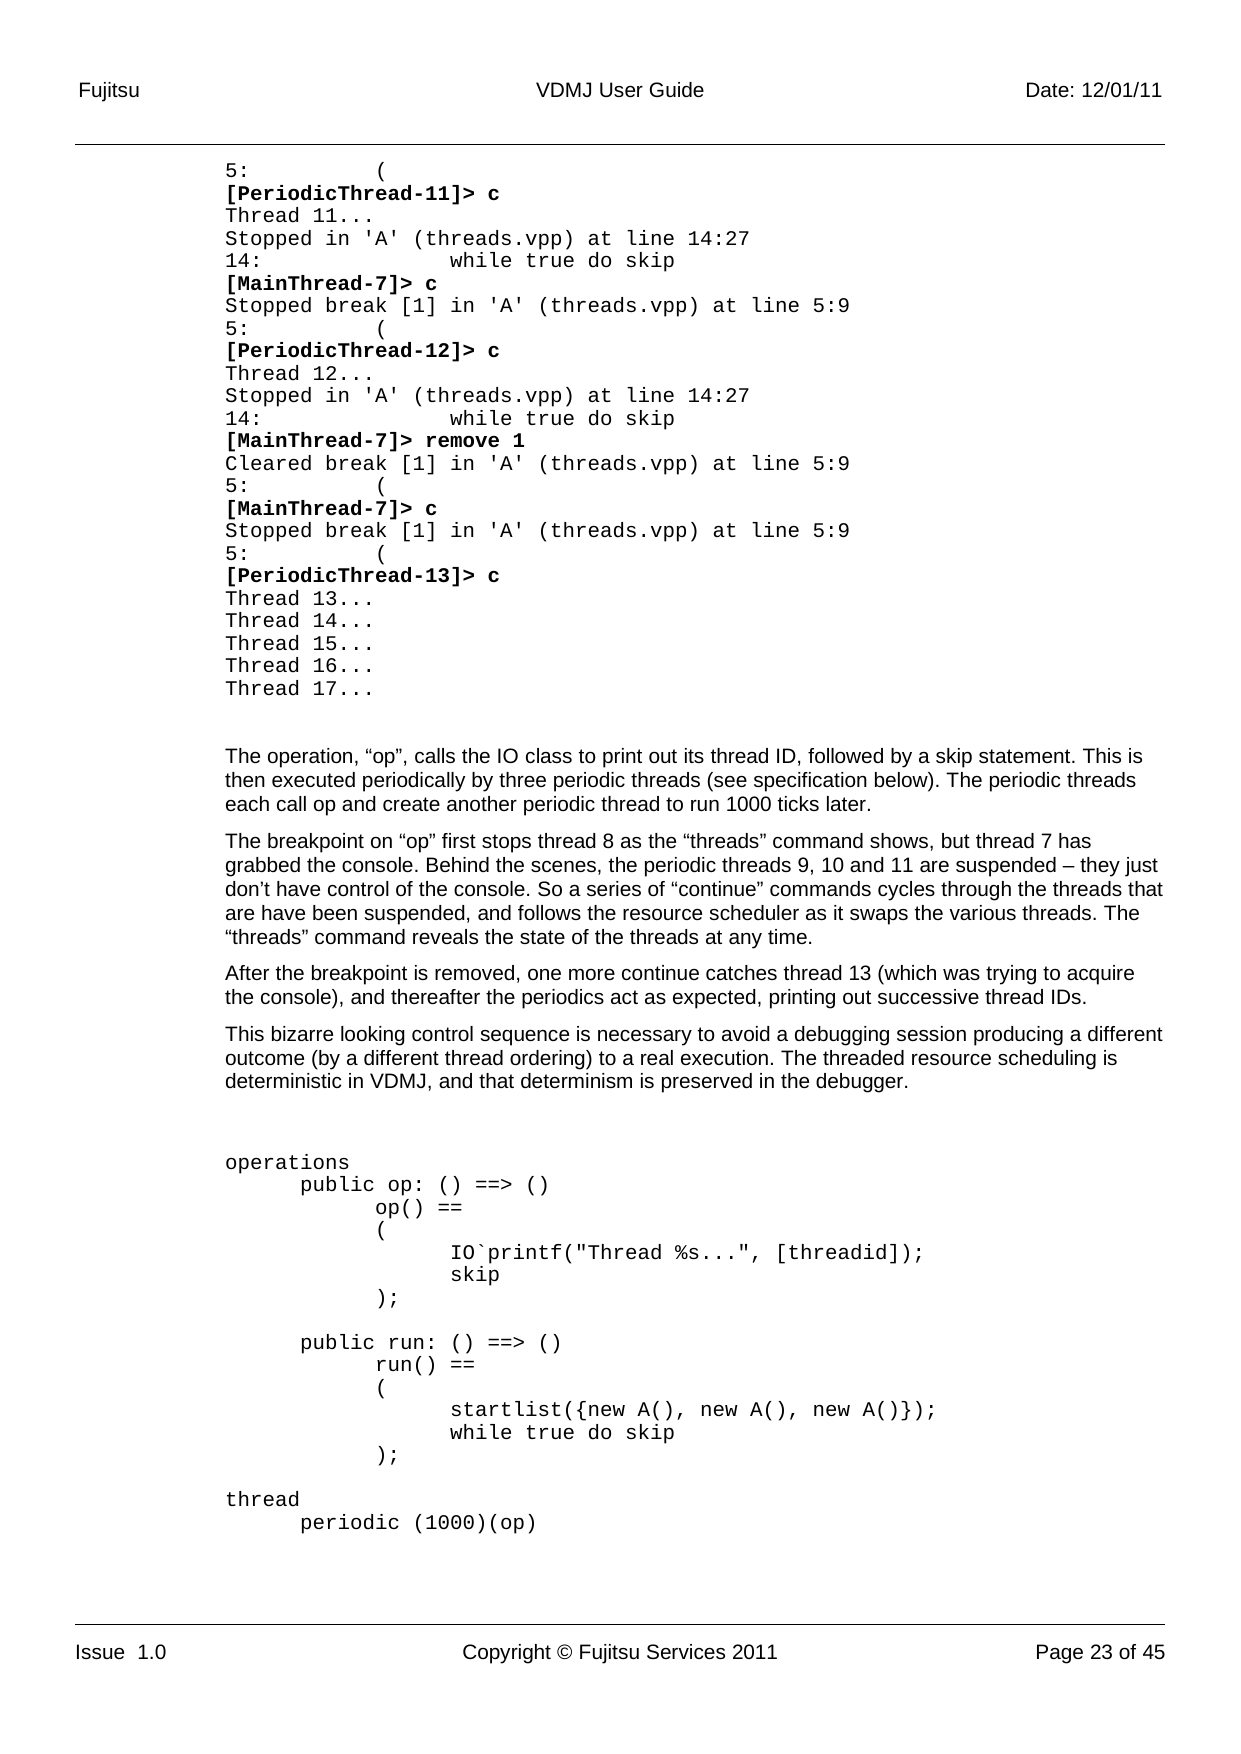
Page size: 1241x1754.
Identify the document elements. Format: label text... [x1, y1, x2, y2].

text [PeriodicThread-13]> c [225, 565, 1165, 587]
text thread [225, 1489, 1165, 1511]
text Cleared break [1] in 'A' (threads.vpp) at line 5:9 [225, 452, 1165, 475]
text After the breakpoint is removed, one more continue catches thread 13 (which was trying to acquire the console), and thereafter the periodics act as expected, printing out successive thread IDs. [225, 961, 1165, 1009]
text 5: ( [225, 475, 1165, 497]
text [MainThread-7]> c [225, 272, 1165, 295]
text 5: ( [225, 317, 1165, 340]
text Thread 15... [225, 632, 1165, 655]
text skip [225, 1264, 1165, 1286]
text public op: () ==> () [225, 1174, 1165, 1196]
text ( [225, 1376, 1165, 1399]
text Stopped in 'A' (threads.vpp) at line 14:27 [225, 385, 1165, 407]
text The breakpoint on “op” first stops thread 8 as the “threads” command shows, but thread 7 has grabbed the console. Behind the scenes, the periodic threads 9, 10 and 11 are suspended – they just don’t have control of the console. So a series of “continue” commands cycles through the threads that are have been suspended, and follows the resource scheduler as it swaps the various threads. The “threads” command reveals the state of the threads at any time. [225, 829, 1165, 949]
text Thread 17... [225, 677, 1165, 700]
text IO`printf("Thread %s...", [threadid]); [225, 1241, 1165, 1264]
text run() == [225, 1354, 1165, 1376]
text Stopped break [1] in 'A' (threads.vpp) at line 5:9 [225, 520, 1165, 542]
text Stopped in 'A' (threads.vpp) at line 14:27 [225, 227, 1165, 250]
text startlist({new A(), new A(), new A()}); [225, 1399, 1165, 1421]
text op() == [225, 1196, 1165, 1219]
text 5: ( [225, 542, 1165, 565]
text [PeriodicThread-11]> c [225, 182, 1165, 205]
text Thread 16... [225, 655, 1165, 677]
text operations [225, 1151, 1165, 1174]
text Thread 11... [225, 205, 1165, 227]
text periodic (1000)(op) [225, 1511, 1165, 1534]
text The operation, “op”, calls the IO class to print out its thread ID, followed by a skip statement. This is then executed periodically by three periodic threads (see specification below). The periodic threads each call op and create another periodic thread to run 1000 ticks later. [225, 745, 1165, 817]
text Thread 14... [225, 610, 1165, 632]
text Thread 13... [225, 587, 1165, 610]
text while true do skip [225, 1421, 1165, 1444]
text Thread 12... [225, 362, 1165, 385]
text ( [225, 1219, 1165, 1241]
text [PeriodicThread-12]> c [225, 340, 1165, 362]
text ); [225, 1286, 1165, 1309]
text Stopped break [1] in 'A' (threads.vpp) at line 5:9 [225, 295, 1165, 317]
text [MainThread-7]> c [225, 497, 1165, 520]
text [MainThread-7]> remove 1 [225, 430, 1165, 452]
text This bizarre looking control sequence is necessary to avoid a debugging session producing a different outcome (by a different thread ordering) to a real execution. The threaded resource scheduling is deterministic in VDMJ, and that determinism is preserved in the debugger. [225, 1022, 1165, 1094]
text 14: while true do skip [225, 407, 1165, 430]
text ); [225, 1444, 1165, 1466]
text public run: () ==> () [225, 1331, 1165, 1354]
text 14: while true do skip [225, 250, 1165, 272]
text 5: ( [225, 160, 1165, 182]
